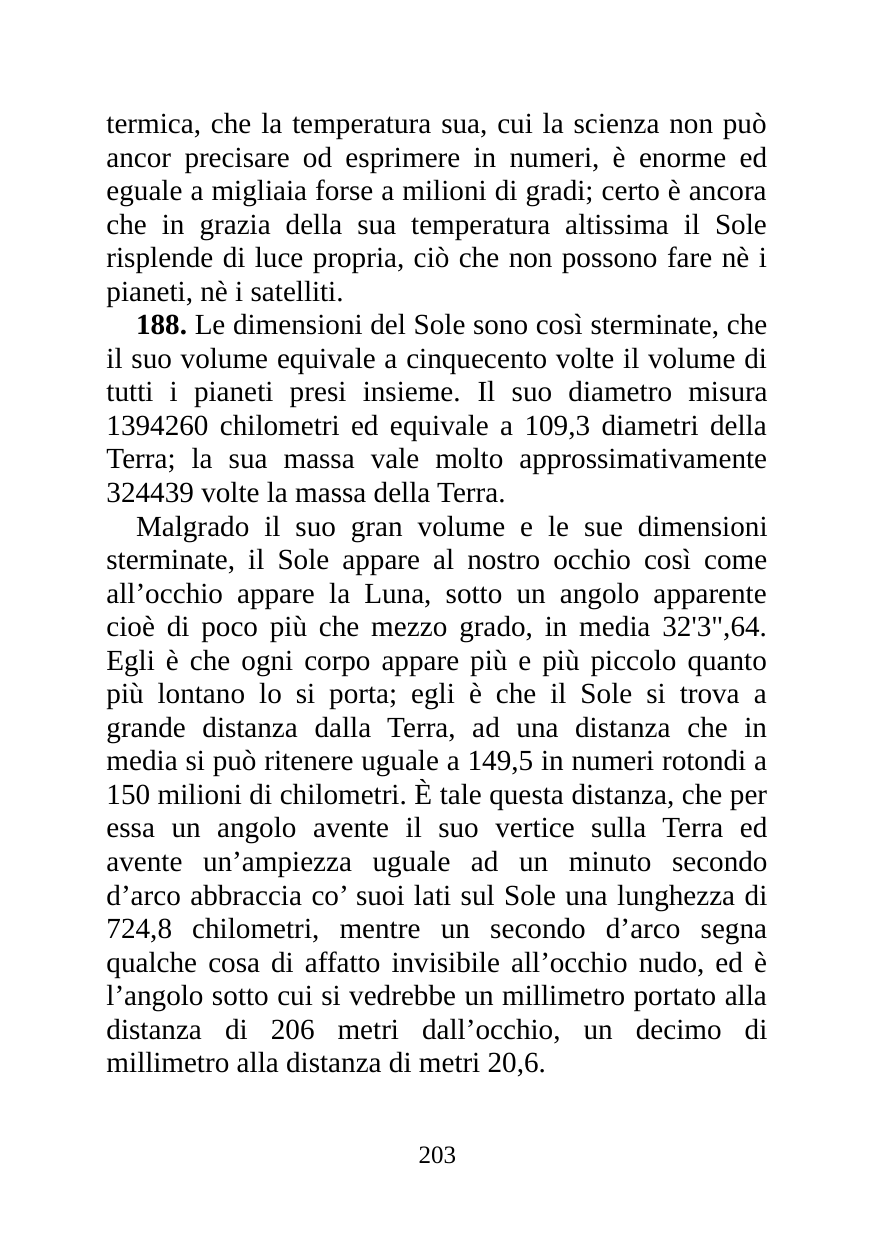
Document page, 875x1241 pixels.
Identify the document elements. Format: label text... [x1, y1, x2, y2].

text Malgrado il suo gran volume e le sue dimensioni sterminate, il Sole appare al nostro occhio così come all’occhio appare la Luna, sotto un angolo apparente cioè di poco più che mezzo grado, in media 32'3",64. Egli è che ogni corpo appare più e più piccolo quanto più lontano lo si porta; egli è che il Sole si trova a grande distanza dalla Terra, ad una distanza che in media si può ritenere uguale a 149,5 in numeri rotondi a 150 milioni di chilometri. È tale questa distanza, che per essa un angolo avente il suo vertice sulla Terra ed avente un’ampiezza uguale ad un minuto secondo d’arco abbraccia co’ suoi lati sul Sole una lunghezza di 724,8 chilometri, mentre un secondo d’arco segna qualche cosa di affatto invisibile all’occhio nudo, ed è l’angolo sotto cui si vedrebbe un millimetro portato alla distanza di 206 metri dall’occhio, un decimo di millimetro alla distanza di metri 20,6. [106, 509, 768, 1079]
text termica, che la temperatura sua, cui la scienza non può ancor precisare od esprimere in numeri, è enorme ed eguale a migliaia forse a milioni di gradi; certo è ancora che in grazia della sua temperatura altissima il Sole risplende di luce propria, ciò che non possono fare nè i pianeti, nè i satelliti. [106, 106, 768, 307]
text 188. Le dimensioni del Sole sono così sterminate, che il suo volume equivale a cinquecento volte il volume di tutti i pianeti presi insieme. Il suo diametro misura 1394260 chilometri ed equivale a 109,3 diametri della Terra; la sua massa vale molto approssimativamente 324439 volte la massa della Terra. [106, 307, 768, 509]
